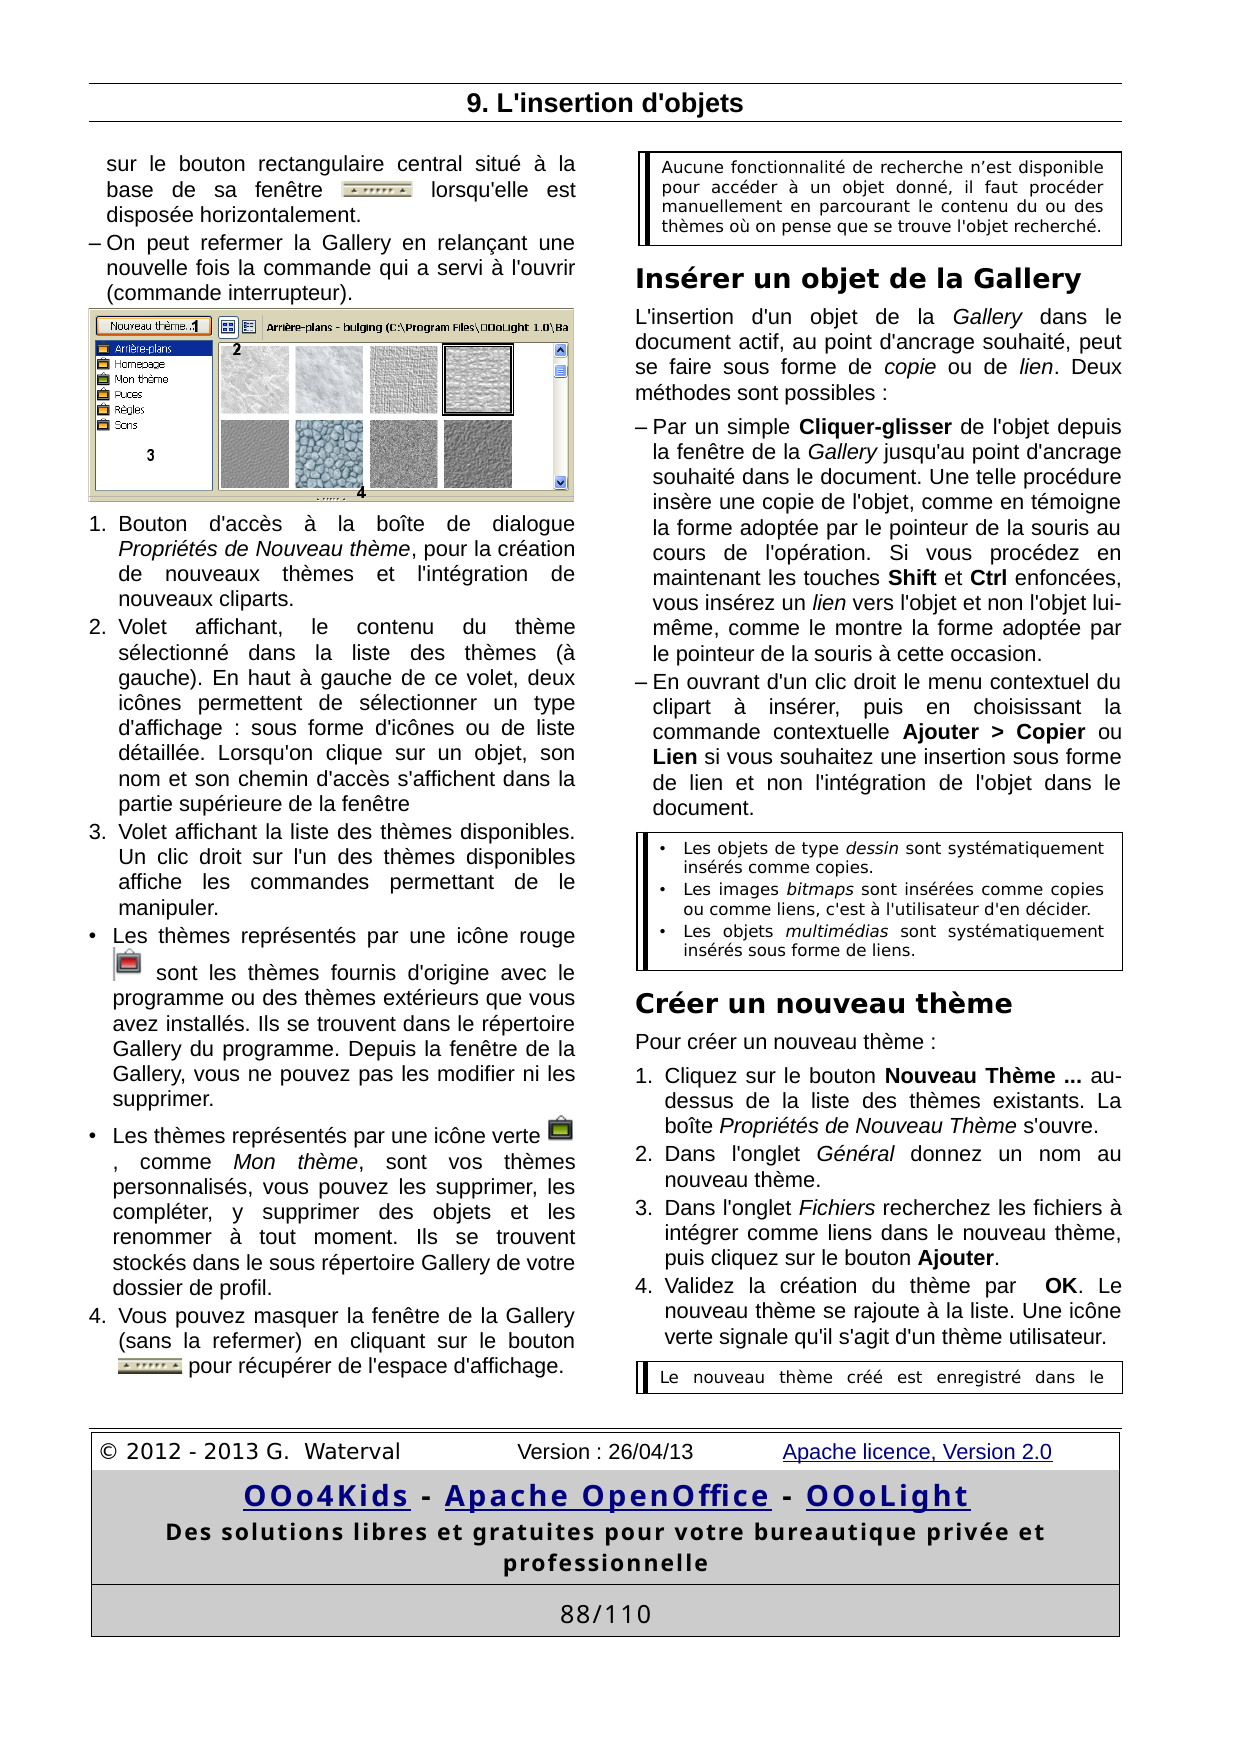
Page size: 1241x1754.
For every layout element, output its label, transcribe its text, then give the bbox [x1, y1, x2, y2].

list sur le bouton rectangulaire central situé à la base de sa fenêtre lorsqu'elle est disposée horizontalement. [88, 151, 576, 227]
subtitle Créer un nouveau thème [635, 988, 1122, 1020]
list Vous pouvez masquer la fenêtre de la Gallery (sans la refermer) en cliquant sur le bouton pour récupérer de l'espace d'affichage. [88, 1303, 576, 1378]
list Bouton d'accès à la boîte de dialogue Propriétés de Nouveau thème, pour la création de nouveaux thèmes et l'intégration de nouveaux cliparts. [88, 510, 576, 611]
list On peut refermer la Gallery en relançant une nouvelle fois la commande qui a servi à l'ouvrir (commande interrupteur). [88, 230, 576, 306]
list Les thèmes représentés par une icône verte , comme Mon thème, sont vos thèmes personnalisés, vous pouvez les supprimer, les compléter, y supprimer des objets et les renommer à tout moment. Ils se trouvent stockés dans le sous répertoire Gallery de votre dossier de profil. [88, 1114, 576, 1300]
list Les thèmes représentés par une icône rouge sont les thèmes fournis d'origine avec le programme ou des thèmes extérieurs que vous avez installés. Ils se trouvent dans le répertoire Gallery du programme. Depuis la fenêtre de la Gallery, vous ne pouvez pas les modifier ni les supprimer. [88, 922, 576, 1111]
table_header Aucune fonctionnalité de recherche n’est disponible pour accéder à un objet donné, il faut procéder manuellement en parcourant le contenu du ou des thèmes où on pense que se trouve l'objet recherché. [650, 153, 1121, 245]
table_header Le nouveau thème créé est enregistré dans le [648, 1362, 1122, 1393]
list Dans l'onglet Fichiers recherchez les fichiers à intégrer comme liens dans le nouveau thème, puis cliquez sur le bouton Ajouter. [635, 1194, 1122, 1270]
text L'insertion d'un objet de la Gallery dans le document actif, au point d'ancrage souhaité, peut se faire sous forme de copie ou de lien. Deux méthodes sont possibles : [635, 304, 1122, 405]
subtitle Insérer un objet de la Gallery [635, 263, 1122, 295]
table_header Les objets de type dessin sont systématiquement insérés comme copies. Les images bitmaps sont insérées comme copies ou comme liens, c'est à l'utilisateur d'en décider. Les objets multimédias sont systématiquement insérés sous forme de liens. [648, 833, 1122, 969]
list Volet affichant la liste des thèmes disponibles. Un clic droit sur l'un des thèmes disponibles affiche les commandes permettant de le manipuler. [88, 819, 576, 919]
list Cliquez sur le bouton Nouveau Thème ... au-dessus de la liste des thèmes existants. La boîte Propriétés de Nouveau Thème s'ouvre. [635, 1063, 1122, 1138]
list Par un simple Cliquer-glisser de l'objet depuis la fenêtre de la Gallery jusqu'au point d'ancrage souhaité dans le document. Une telle procédure insère une copie de l'objet, comme en témoigne la forme adoptée par le pointeur de la souris au cours de l'opération. Si vous procédez en maintenant les touches Shift et Ctrl enfoncées, vous insérez un lien vers l'objet et non l'objet lui-même, comme le montre la forme adoptée par le pointeur de la souris à cette occasion. [635, 413, 1122, 666]
picture [112, 947, 145, 981]
list Validez la création du thème par OK. Le nouveau thème se rajoute à la liste. Une icône verte signale qu'il s'agit d'un thème utilisateur. [635, 1273, 1122, 1349]
text Pour créer un nouveau thème : [635, 1029, 1122, 1054]
list Volet affichant, le contenu du thème sélectionné dans la liste des thèmes (à gauche). En haut à gauche de ce volet, deux icônes permettent de sélectionner un type d'affichage : sous forme d'icônes ou de liste détaillée. Lorsqu'on clique sur un objet, son nom et son chemin d'accès s'affichent dans la partie supérieure de la fenêtre [88, 614, 576, 816]
list En ouvrant d'un clic droit le menu contextuel du clipart à insérer, puis en choisissant la commande contextuelle Ajouter > Copier ou Lien si vous souhaitez une insertion sous forme de lien et non l'intégration de l'objet dans le document. [635, 668, 1122, 820]
list Dans l'onglet Général donnez un nom au nouveau thème. [635, 1141, 1122, 1192]
